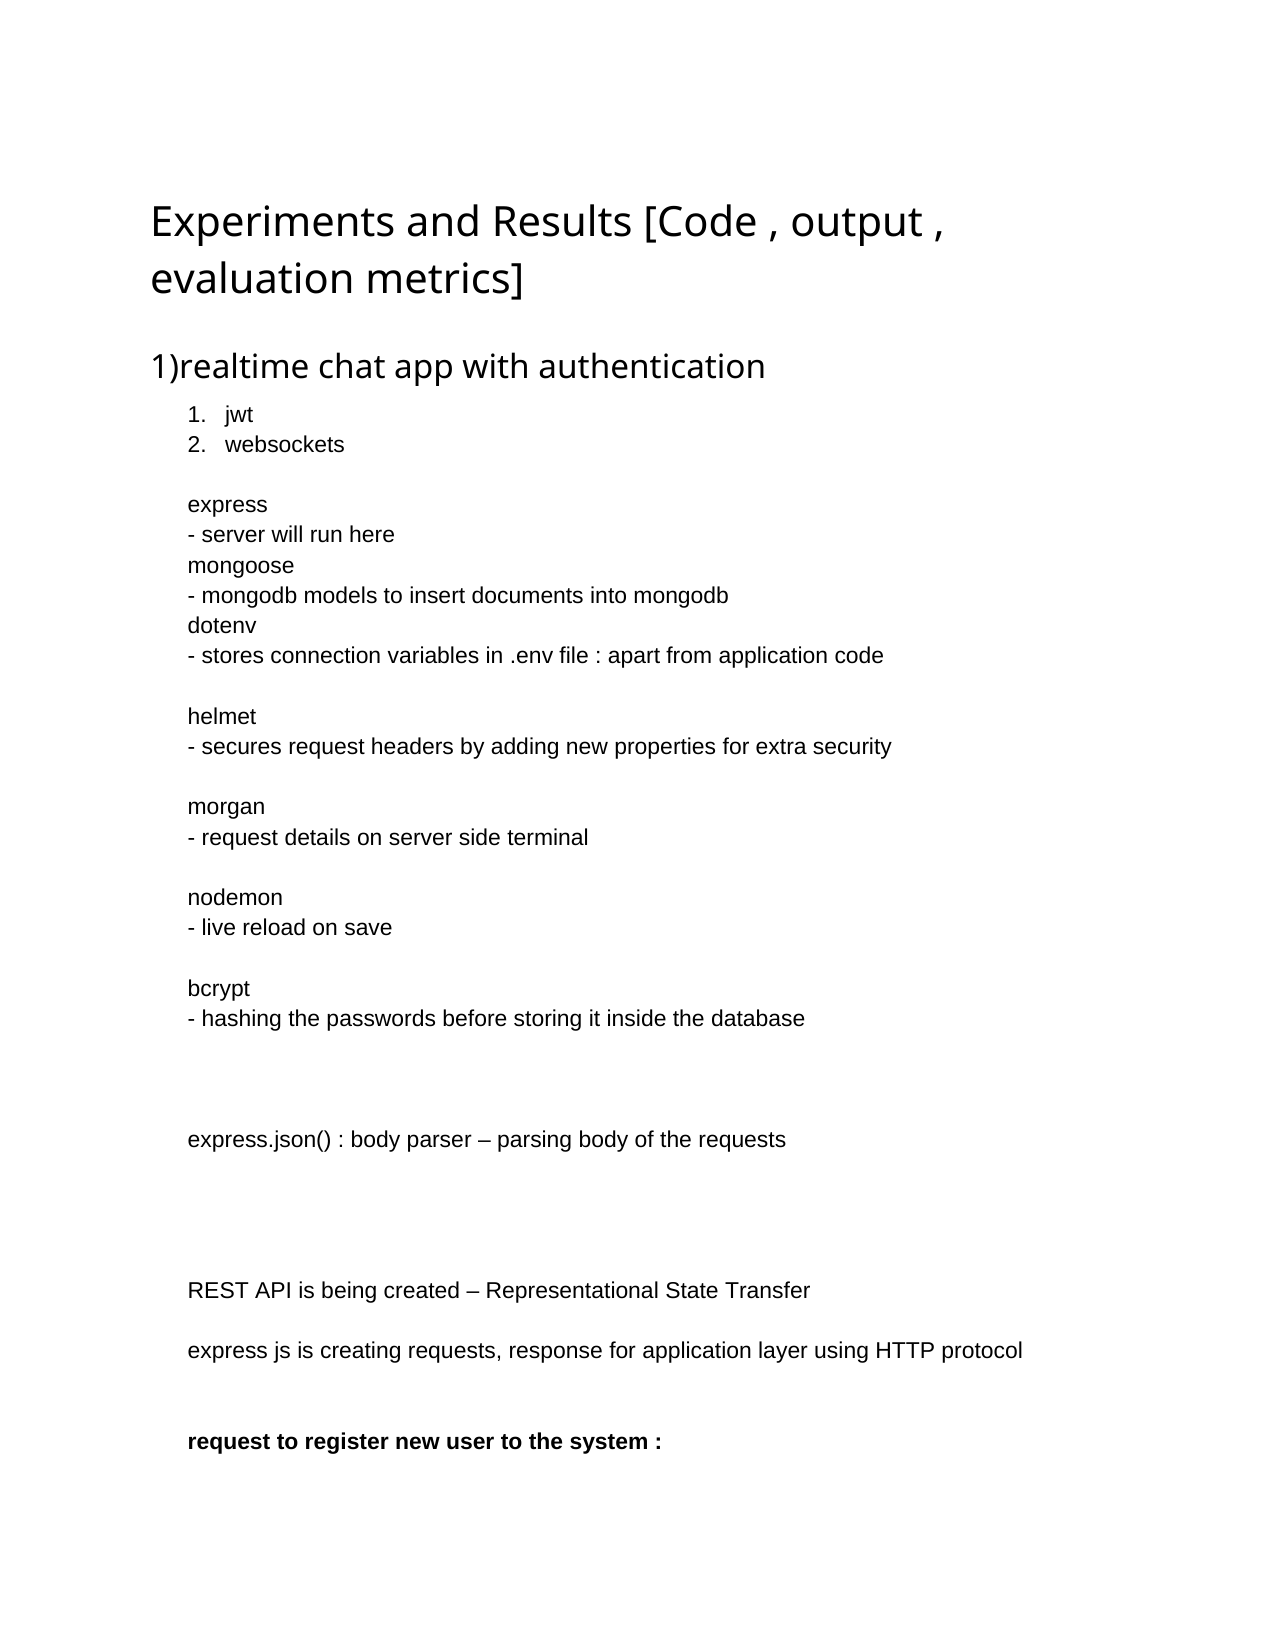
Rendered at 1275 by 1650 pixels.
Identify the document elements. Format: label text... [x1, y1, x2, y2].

subtitle 1)realtime chat app with authentication [150, 343, 1125, 388]
text mongoose [187, 552, 1125, 578]
text nodemon [187, 884, 1125, 910]
text - live reload on save [187, 914, 1125, 941]
subtitle Experiments and Results [Code , output , evaluation metrics] [150, 192, 1125, 305]
text - server will run here [187, 521, 1125, 548]
text dotenv [187, 612, 1125, 638]
text - secures request headers by adding new properties for extra security [187, 733, 1125, 759]
text - request details on server side terminal [187, 823, 1125, 850]
list jwt [187, 401, 1125, 427]
text express js is creating requests, response for application layer using HTTP protocol [187, 1337, 1125, 1363]
list websockets [187, 431, 1125, 457]
text - hashing the passwords before storing it inside the database [187, 1005, 1125, 1031]
text request to register new user to the system : [187, 1428, 1125, 1454]
text bcrypt [187, 974, 1125, 1001]
text express [187, 491, 1125, 518]
text express.json() : body parser – parsing body of the requests [187, 1126, 1125, 1152]
text REST API is being created – Representational State Transfer [187, 1277, 1125, 1303]
text helmet [187, 703, 1125, 729]
text morgan [187, 793, 1125, 820]
text - stores connection variables in .env file : apart from application code [187, 642, 1125, 669]
text - mongodb models to insert documents into mongodb [187, 582, 1125, 608]
